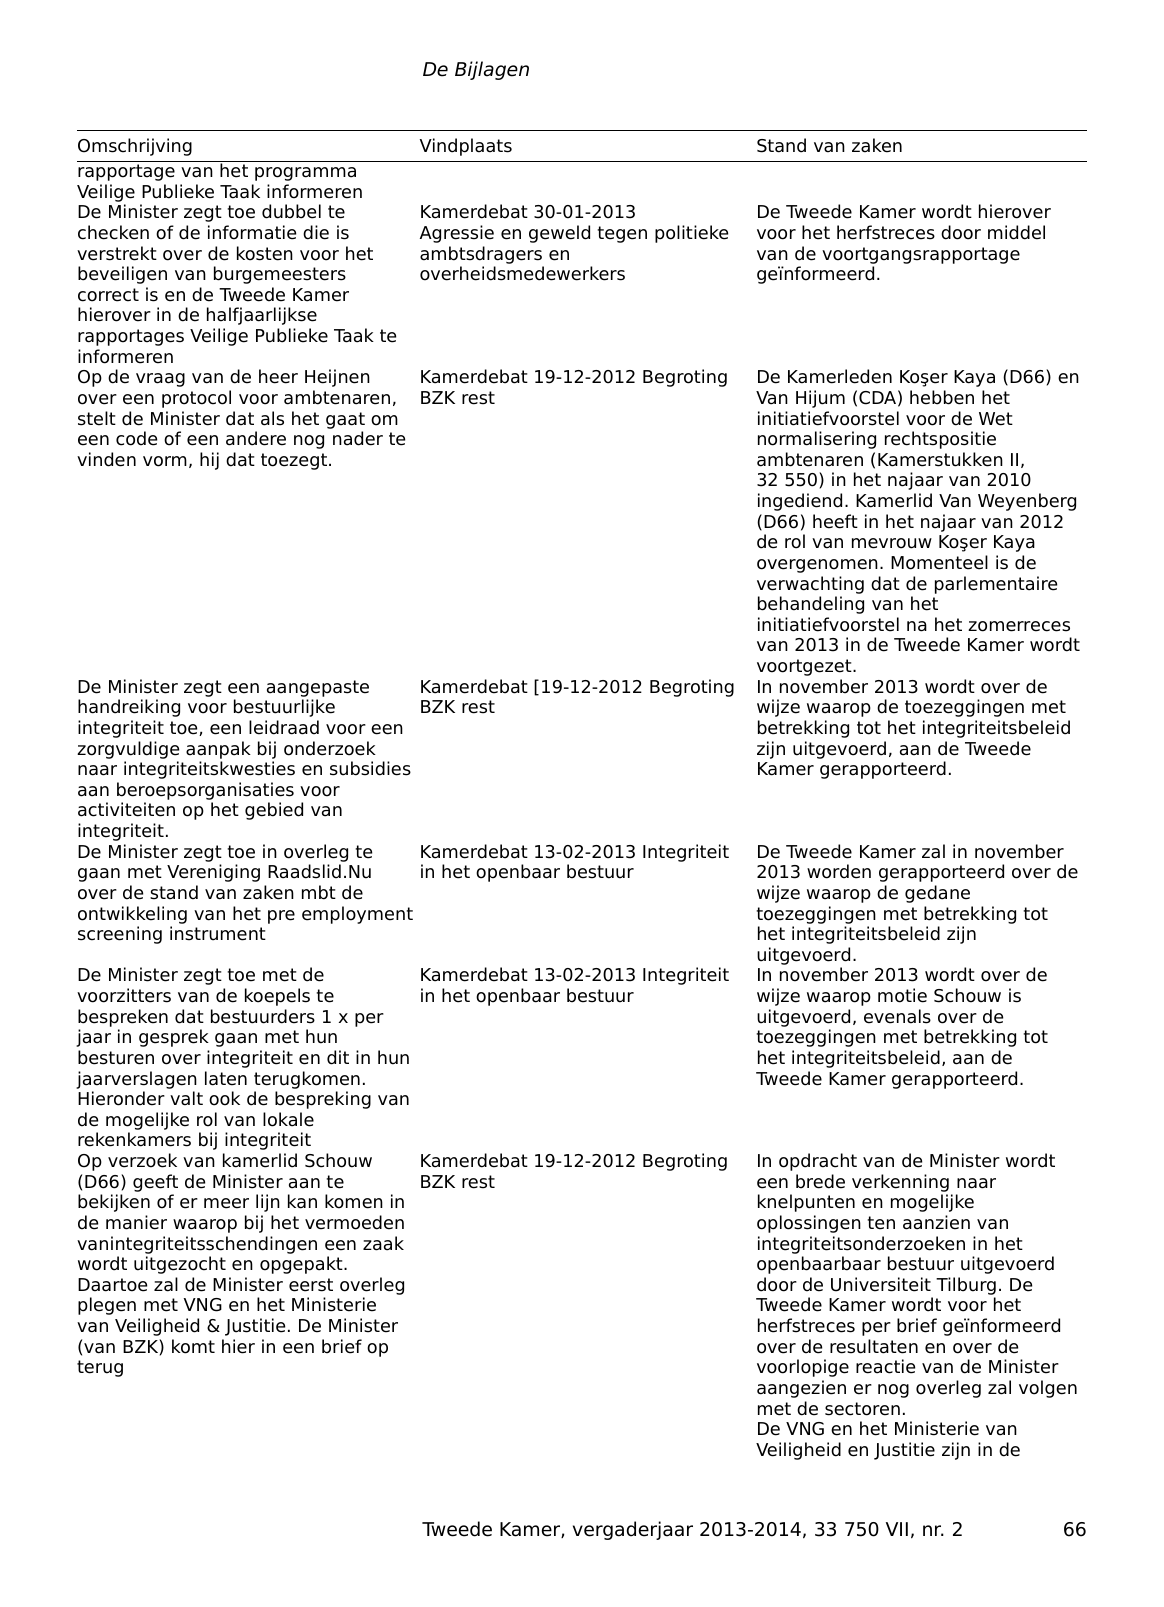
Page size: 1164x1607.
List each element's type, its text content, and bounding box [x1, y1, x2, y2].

table_cell Op de vraag van de heer Heijnen over een protocol voor ambtenaren, stelt de Minister dat als het gaat om een code of een andere nog nader te vinden vorm, hij dat toezegt. [77, 367, 413, 677]
table_cell In november 2013 wordt over de wijze waarop de toezeggingen met betrekking tot het integriteitsbeleid zijn uitgevoerd, aan de Tweede Kamer gerapporteerd. [750, 677, 1087, 842]
table_cell In opdracht van de Minister wordt een brede verkenning naar knelpunten en mogelijke oplossingen ten aanzien van integriteitsonderzoeken in het openbaarbaar bestuur uitgevoerd door de Universiteit Tilburg. De Tweede Kamer wordt voor het herfstreces per brief geïnformeerd over de resultaten en over de voorlopige reactie van de Minister aangezien er nog overleg zal volgen met de sectoren. De VNG en het Ministerie van Veiligheid en Justitie zijn in de [750, 1151, 1087, 1460]
table_cell De Minister zegt toe in overleg te gaan met Vereniging Raadslid.Nu over de stand van zaken mbt de ontwikkeling van het pre employment screening instrument [77, 842, 413, 965]
table_cell De Tweede Kamer zal in november 2013 worden gerapporteerd over de wijze waarop de gedane toezeggingen met betrekking tot het integriteitsbeleid zijn uitgevoerd. [750, 842, 1087, 965]
table_cell Kamerdebat [19-12-2012 Begroting BZK rest [413, 677, 750, 842]
table_cell In november 2013 wordt over de wijze waarop motie Schouw is uitgevoerd, evenals over de toezeggingen met betrekking tot het integriteitsbeleid, aan de Tweede Kamer gerapporteerd. [750, 965, 1087, 1151]
table_cell De Minister zegt toe met de voorzitters van de koepels te bespreken dat bestuurders 1 x per jaar in gesprek gaan met hun besturen over integriteit en dit in hun jaarverslagen laten terugkomen. Hieronder valt ook de bespreking van de mogelijke rol van lokale rekenkamers bij integriteit [77, 965, 413, 1151]
table_cell [413, 162, 750, 202]
table_header Stand van zaken [750, 131, 1087, 161]
table_cell rapportage van het programma Veilige Publieke Taak informeren [77, 162, 413, 202]
table_cell Kamerdebat 19-12-2012 Begroting BZK rest [413, 1151, 750, 1460]
table_cell Kamerdebat 30-01-2013 Agressie en geweld tegen politieke ambtsdragers en overheidsmedewerkers [413, 202, 750, 367]
table_cell Op verzoek van kamerlid Schouw (D66) geeft de Minister aan te bekijken of er meer lijn kan komen in de manier waarop bij het vermoeden vanintegriteitsschendingen een zaak wordt uitgezocht en opgepakt. Daartoe zal de Minister eerst overleg plegen met VNG en het Ministerie van Veiligheid & Justitie. De Minister (van BZK) komt hier in een brief op terug [77, 1151, 413, 1460]
table_cell [750, 162, 1087, 202]
table_cell Kamerdebat 13-02-2013 Integriteit in het openbaar bestuur [413, 965, 750, 1151]
table_cell De Kamerleden Koşer Kaya (D66) en Van Hijum (CDA) hebben het initiatiefvoorstel voor de Wet normalisering rechtspositie ambtenaren (Kamerstukken II, 32 550) in het najaar van 2010 ingediend. Kamerlid Van Weyenberg (D66) heeft in het najaar van 2012 de rol van mevrouw Koşer Kaya overgenomen. Momenteel is de verwachting dat de parlementaire behandeling van het initiatiefvoorstel na het zomerreces van 2013 in de Tweede Kamer wordt voortgezet. [750, 367, 1087, 677]
table_header Vindplaats [413, 131, 750, 161]
table_cell De Minister zegt toe dubbel te checken of de informatie die is verstrekt over de kosten voor het beveiligen van burgemeesters correct is en de Tweede Kamer hierover in de halfjaarlijkse rapportages Veilige Publieke Taak te informeren [77, 202, 413, 367]
table_cell De Minister zegt een aangepaste handreiking voor bestuurlijke integriteit toe, een leidraad voor een zorgvuldige aanpak bij onderzoek naar integriteitskwesties en subsidies aan beroepsorganisaties voor activiteiten op het gebied van integriteit. [77, 677, 413, 842]
table_cell Kamerdebat 13-02-2013 Integriteit in het openbaar bestuur [413, 842, 750, 965]
table_cell Kamerdebat 19-12-2012 Begroting BZK rest [413, 367, 750, 677]
table_cell De Tweede Kamer wordt hierover voor het herfstreces door middel van de voortgangsrapportage geïnformeerd. [750, 202, 1087, 367]
table_header Omschrijving [77, 131, 413, 161]
